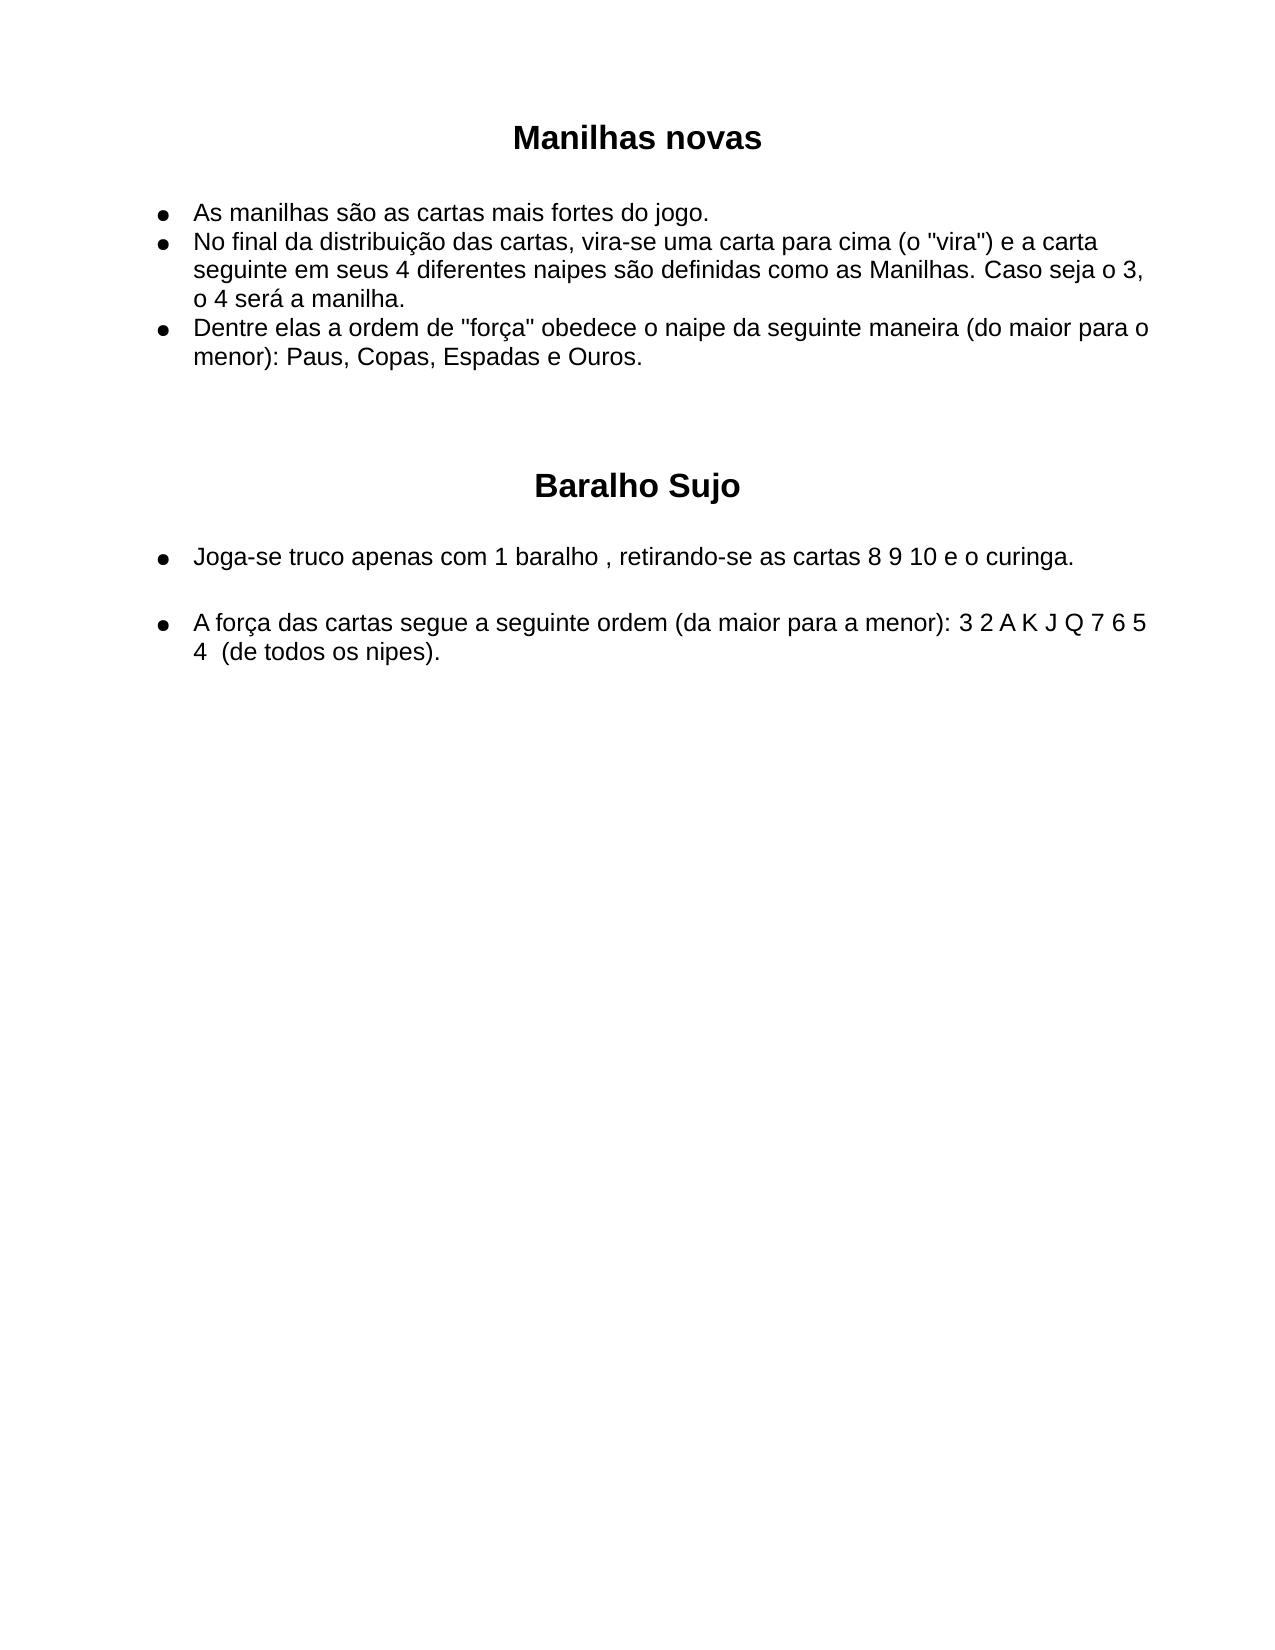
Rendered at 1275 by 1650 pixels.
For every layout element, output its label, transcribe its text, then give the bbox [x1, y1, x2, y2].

subtitle Manilhas novas [118, 118, 1157, 157]
list As manilhas são as cartas mais fortes do jogo. [156, 198, 1157, 227]
list No final da distribuição das cartas, vira-se uma carta para cima (o "vira") e a carta seguinte em seus 4 diferentes naipes são definidas como as Manilhas. Caso seja o 3, o 4 será a manilha. [156, 227, 1157, 313]
list Dentre elas a ordem de "força" obedece o naipe da seguinte maneira (do maior para o menor): Paus, Copas, Espadas e Ouros. [156, 313, 1157, 371]
list Joga-se truco apenas com 1 baralho , retirando-se as cartas 8 9 10 e o curinga. [156, 542, 1157, 570]
subtitle Baralho Sujo [118, 466, 1157, 504]
list A força das cartas segue a seguinte ordem (da maior para a menor): 3 2 A K J Q 7 6 5 4 (de todos os nipes). [156, 608, 1157, 665]
